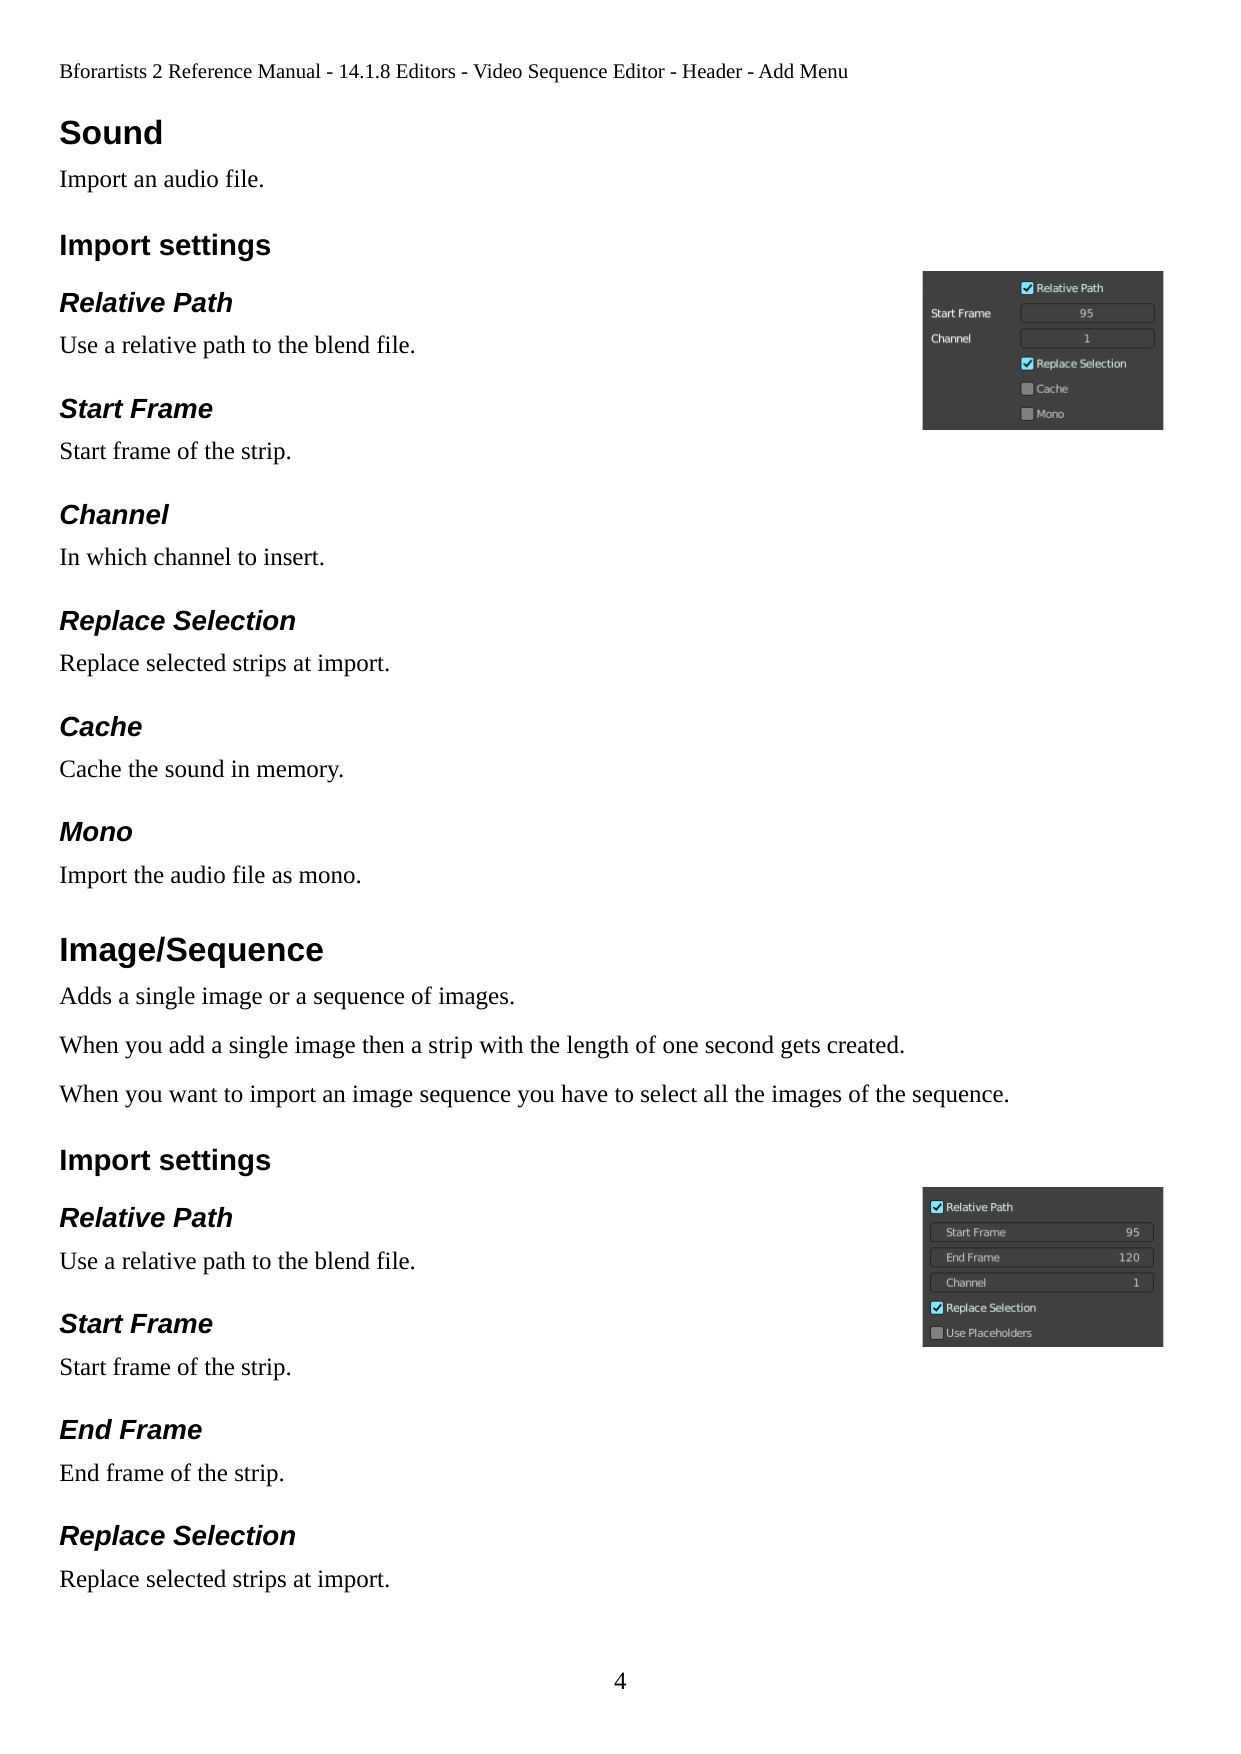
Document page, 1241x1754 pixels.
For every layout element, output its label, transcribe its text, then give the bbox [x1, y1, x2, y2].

subtitle End Frame [59, 1414, 1181, 1446]
subtitle Import settings [59, 227, 1181, 261]
text Replace selected strips at import. [59, 648, 1181, 677]
subtitle Sound [59, 113, 1181, 151]
subtitle Replace Selection [59, 604, 1181, 636]
subtitle [1164, 392, 1181, 424]
text Replace selected strips at import. [59, 1564, 1181, 1593]
subtitle Relative Path [59, 286, 922, 318]
text End frame of the strip. [59, 1458, 1181, 1487]
subtitle Channel [59, 498, 1181, 530]
subtitle Import settings [59, 1143, 1181, 1177]
subtitle [1164, 1202, 1181, 1234]
text Adds a single image or a sequence of images. [59, 981, 1181, 1010]
subtitle Start Frame [59, 392, 922, 424]
text Start frame of the strip. [59, 1352, 1181, 1381]
text Import the audio file as mono. [59, 860, 1181, 889]
text When you want to import an image sequence you have to select all the images of the sequence. [59, 1079, 1181, 1108]
picture [922, 271, 1164, 430]
text When you add a single image then a strip with the length of one second gets created. [59, 1030, 1181, 1059]
subtitle Cache [59, 710, 1181, 742]
subtitle [1164, 286, 1181, 318]
subtitle Replace Selection [59, 1519, 1181, 1551]
subtitle Relative Path [59, 1202, 922, 1234]
text Use a relative path to the blend file. [59, 331, 922, 359]
text Cache the sound in memory. [59, 754, 1181, 783]
text Import an audio file. [59, 164, 1181, 192]
text In which channel to insert. [59, 542, 1181, 571]
text Start frame of the strip. [59, 436, 1181, 465]
subtitle Image/Sequence [59, 930, 1181, 969]
subtitle Mono [59, 816, 1181, 848]
subtitle [1164, 1308, 1181, 1339]
picture [922, 1187, 1164, 1347]
text Use a relative path to the blend file. [59, 1246, 922, 1275]
subtitle Start Frame [59, 1308, 922, 1339]
